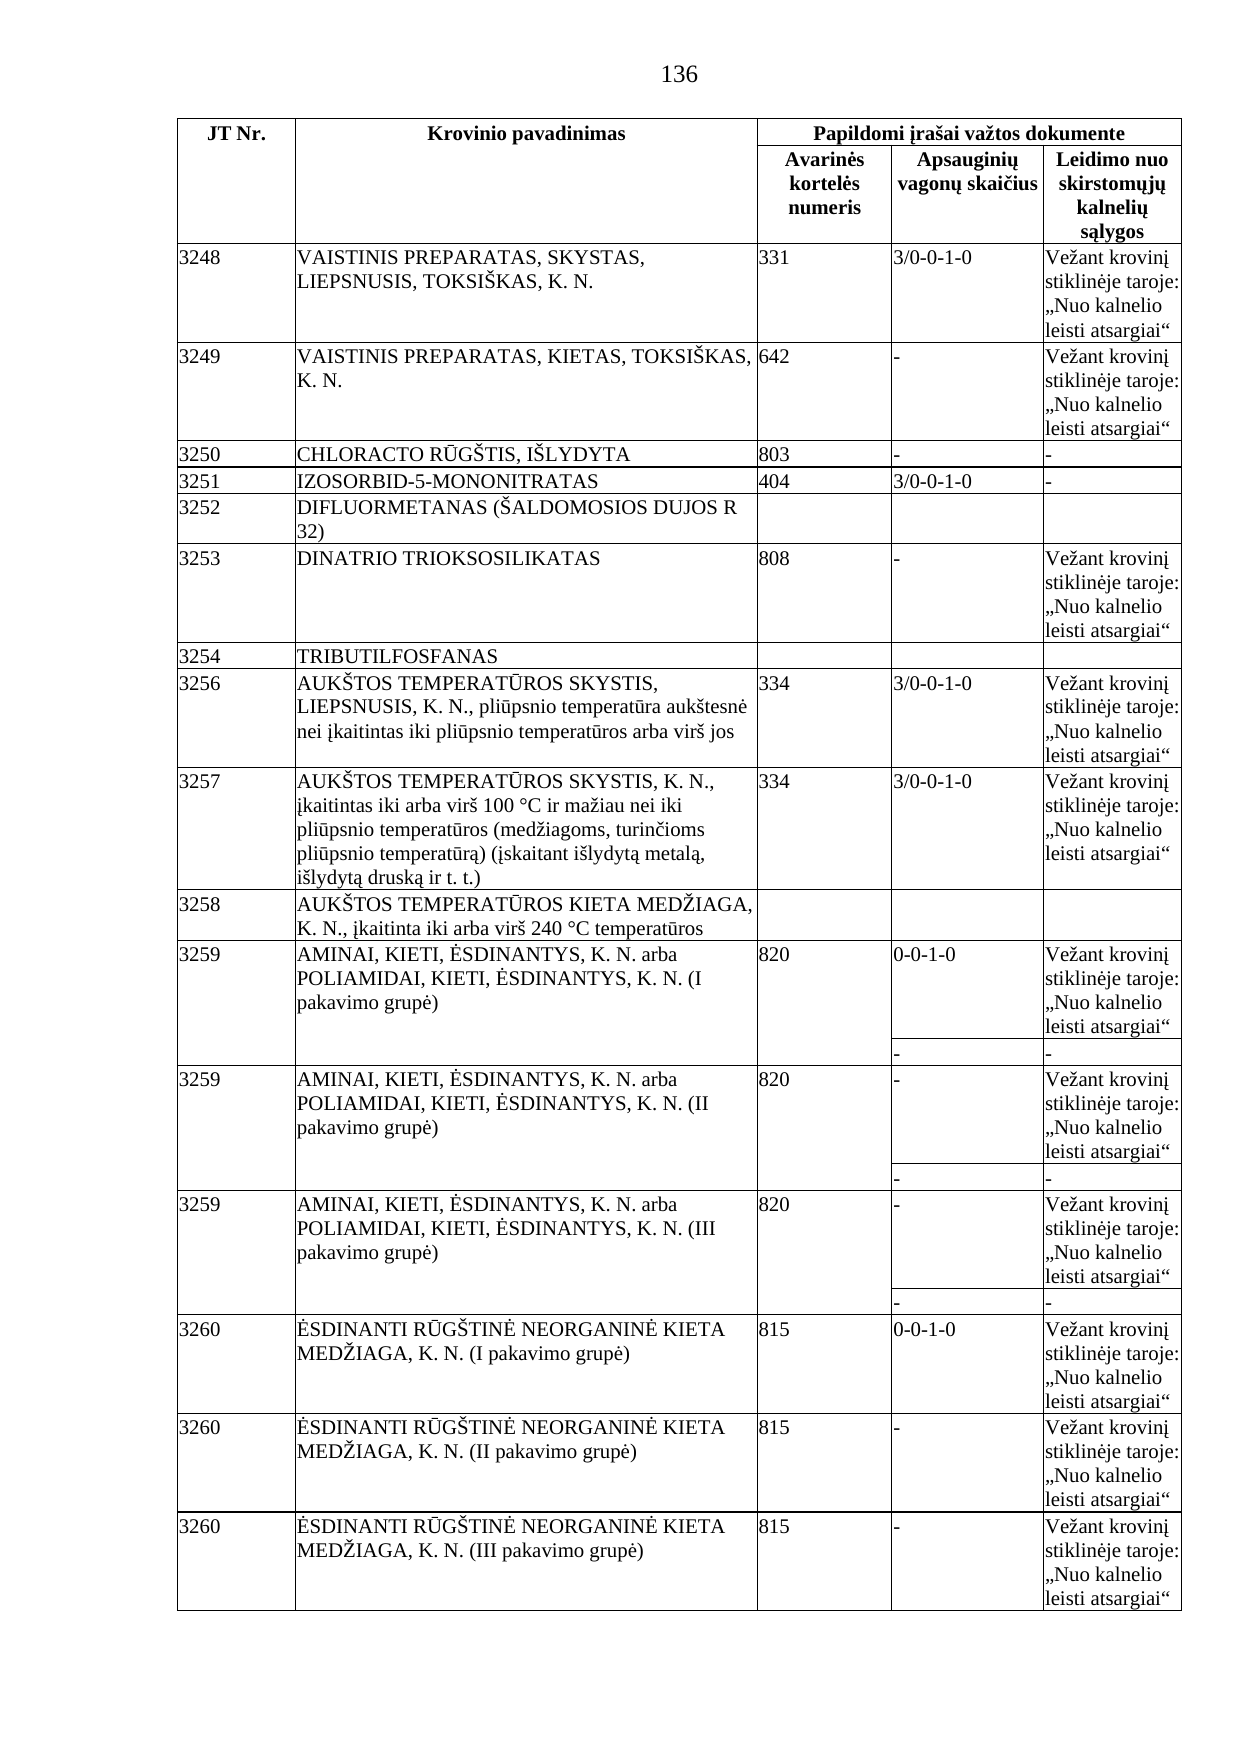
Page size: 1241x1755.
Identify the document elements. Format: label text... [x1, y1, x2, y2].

table_cell - [1044, 1039, 1181, 1064]
table_cell 331 [758, 244, 891, 342]
table_cell 3259 [178, 941, 295, 1064]
table_cell 3/0-0-1-0 [892, 244, 1043, 342]
table_cell 3260 [178, 1315, 295, 1413]
table_cell AMINAI, KIETI, ĖSDINANTYS, K. N. arba POLIAMIDAI, KIETI, ĖSDINANTYS, K. N. (III pakavimo grupė) [296, 1191, 757, 1314]
table_cell AUKŠTOS TEMPERATŪROS SKYSTIS, K. N., įkaitintas iki arba virš 100 °C ir mažiau nei iki pliūpsnio temperatūros (medžiagoms, turinčioms pliūpsnio temperatūrą) (įskaitant išlydytą metalą, išlydytą druską ir t. t.) [296, 768, 757, 889]
table_cell [1044, 494, 1181, 543]
table_cell CHLORACTO RŪGŠTIS, IŠLYDYTA [296, 441, 757, 466]
table_cell - [1044, 468, 1181, 493]
table_cell 820 [758, 1066, 891, 1189]
table_cell Vežant krovinį stiklinėje taroje: „Nuo kalnelio leisti atsargiai“ [1044, 1414, 1181, 1511]
table_cell 642 [758, 343, 891, 440]
table_cell [1044, 890, 1181, 940]
table_cell DIFLUORMETANAS (ŠALDOMOSIOS DUJOS R 32) [296, 494, 757, 543]
table_cell 3251 [178, 468, 295, 493]
table_cell IZOSORBID-5-MONONITRATAS [296, 468, 757, 493]
table_cell 3252 [178, 494, 295, 543]
table_cell 0-0-1-0 [892, 1315, 1043, 1413]
table_cell 815 [758, 1315, 891, 1413]
table_cell - [1044, 1289, 1181, 1314]
table_cell - [892, 441, 1043, 466]
table_cell 334 [758, 768, 891, 889]
table_cell 815 [758, 1414, 891, 1511]
table_cell 803 [758, 441, 891, 466]
table_cell Vežant krovinį stiklinėje taroje: „Nuo kalnelio leisti atsargiai“ [1044, 768, 1181, 889]
table_cell - [892, 343, 1043, 440]
table_cell ĖSDINANTI RŪGŠTINĖ NEORGANINĖ KIETA MEDŽIAGA, K. N. (II pakavimo grupė) [296, 1414, 757, 1511]
table_cell 820 [758, 1191, 891, 1314]
table_cell Vežant krovinį stiklinėje taroje: „Nuo kalnelio leisti atsargiai“ [1044, 1315, 1181, 1413]
table_cell 404 [758, 468, 891, 493]
table_cell AMINAI, KIETI, ĖSDINANTYS, K. N. arba POLIAMIDAI, KIETI, ĖSDINANTYS, K. N. (II pakavimo grupė) [296, 1066, 757, 1189]
table_cell [892, 890, 1043, 940]
table_cell Vežant krovinį stiklinėje taroje: „Nuo kalnelio leisti atsargiai“ [1044, 1191, 1181, 1288]
table_cell Vežant krovinį stiklinėje taroje: „Nuo kalnelio leisti atsargiai“ [1044, 1066, 1181, 1163]
table_cell [892, 643, 1043, 668]
table_cell 334 [758, 669, 891, 767]
table_cell 3259 [178, 1191, 295, 1314]
table_cell 3259 [178, 1066, 295, 1189]
table_cell 808 [758, 544, 891, 642]
table_cell 0-0-1-0 [892, 941, 1043, 1038]
table_cell 3/0-0-1-0 [892, 768, 1043, 889]
table_cell 3260 [178, 1513, 295, 1610]
table_cell Vežant krovinį stiklinėje taroje: „Nuo kalnelio leisti atsargiai“ [1044, 544, 1181, 642]
table_cell Apsauginių vagonų skaičius [892, 146, 1043, 243]
table_cell VAISTINIS PREPARATAS, SKYSTAS, LIEPSNUSIS, TOKSIŠKAS, K. N. [296, 244, 757, 342]
table_cell 3257 [178, 768, 295, 889]
table_cell TRIBUTILFOSFANAS [296, 643, 757, 668]
table_cell 3250 [178, 441, 295, 466]
table_cell 3/0-0-1-0 [892, 669, 1043, 767]
table_cell 3248 [178, 244, 295, 342]
table_cell - [892, 1164, 1043, 1189]
table_cell Vežant krovinį stiklinėje taroje: „Nuo kalnelio leisti atsargiai“ [1044, 1513, 1181, 1610]
table_cell 820 [758, 941, 891, 1064]
table_cell [892, 494, 1043, 543]
table_cell Vežant krovinį stiklinėje taroje: „Nuo kalnelio leisti atsargiai“ [1044, 941, 1181, 1038]
table_cell Leidimo nuo skirstomųjų kalnelių sąlygos [1044, 146, 1181, 243]
table_cell ĖSDINANTI RŪGŠTINĖ NEORGANINĖ KIETA MEDŽIAGA, K. N. (III pakavimo grupė) [296, 1513, 757, 1610]
table_header JT Nr. [178, 119, 295, 243]
table_cell 3249 [178, 343, 295, 440]
table_cell - [892, 1039, 1043, 1064]
table_header Papildomi įrašai važtos dokumente [758, 119, 1181, 144]
table_cell 3253 [178, 544, 295, 642]
table_cell Vežant krovinį stiklinėje taroje: „Nuo kalnelio leisti atsargiai“ [1044, 669, 1181, 767]
table_cell 815 [758, 1513, 891, 1610]
table_cell Vežant krovinį stiklinėje taroje: „Nuo kalnelio leisti atsargiai“ [1044, 244, 1181, 342]
table_cell AMINAI, KIETI, ĖSDINANTYS, K. N. arba POLIAMIDAI, KIETI, ĖSDINANTYS, K. N. (I pakavimo grupė) [296, 941, 757, 1064]
table_cell - [892, 1066, 1043, 1163]
table_cell - [892, 1191, 1043, 1288]
table_cell [1044, 643, 1181, 668]
table_cell 3254 [178, 643, 295, 668]
table_cell AUKŠTOS TEMPERATŪROS SKYSTIS, LIEPSNUSIS, K. N., pliūpsnio temperatūra aukštesnė nei įkaitintas iki pliūpsnio temperatūros arba virš jos [296, 669, 757, 767]
table_cell 3256 [178, 669, 295, 767]
table_cell Vežant krovinį stiklinėje taroje: „Nuo kalnelio leisti atsargiai“ [1044, 343, 1181, 440]
table_cell 3260 [178, 1414, 295, 1511]
table_cell - [892, 1289, 1043, 1314]
table_cell DINATRIO TRIOKSOSILIKATAS [296, 544, 757, 642]
table_cell [758, 494, 891, 543]
table_cell Avarinės kortelės numeris [758, 146, 891, 243]
table_cell [758, 643, 891, 668]
table_cell 3/0-0-1-0 [892, 468, 1043, 493]
table_cell - [1044, 1164, 1181, 1189]
table_cell - [892, 544, 1043, 642]
table_cell ĖSDINANTI RŪGŠTINĖ NEORGANINĖ KIETA MEDŽIAGA, K. N. (I pakavimo grupė) [296, 1315, 757, 1413]
table_cell - [1044, 441, 1181, 466]
table_header Krovinio pavadinimas [296, 119, 757, 243]
table_cell - [892, 1513, 1043, 1610]
table_cell AUKŠTOS TEMPERATŪROS KIETA MEDŽIAGA, K. N., įkaitinta iki arba virš 240 °C temperatūros [296, 890, 757, 940]
table_cell 3258 [178, 890, 295, 940]
table_cell [758, 890, 891, 940]
table_cell VAISTINIS PREPARATAS, KIETAS, TOKSIŠKAS, K. N. [296, 343, 757, 440]
table_cell - [892, 1414, 1043, 1511]
